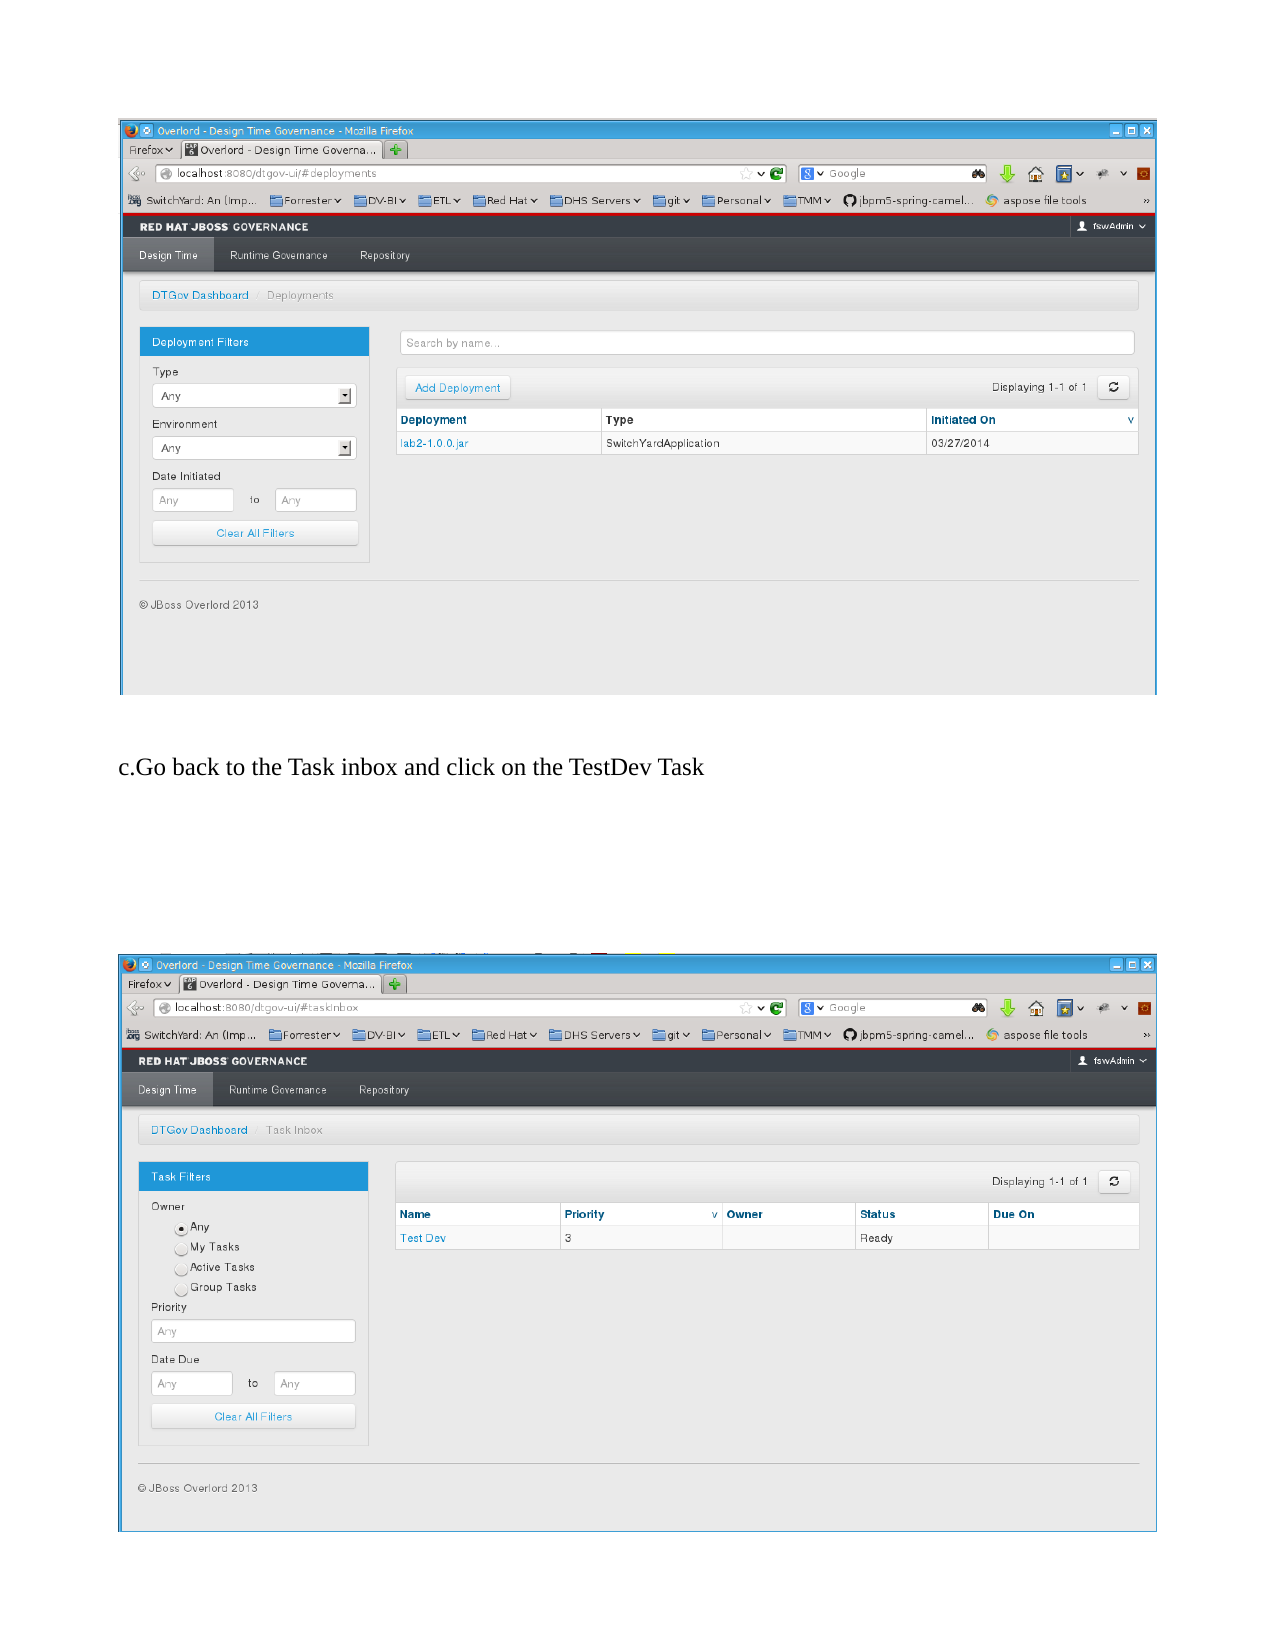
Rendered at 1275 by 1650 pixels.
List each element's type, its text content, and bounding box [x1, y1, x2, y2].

picture [118, 118, 1157, 695]
text c.Go back to the Task inbox and click on the TestDev Task [118, 752, 1157, 781]
picture [118, 953, 1157, 1532]
